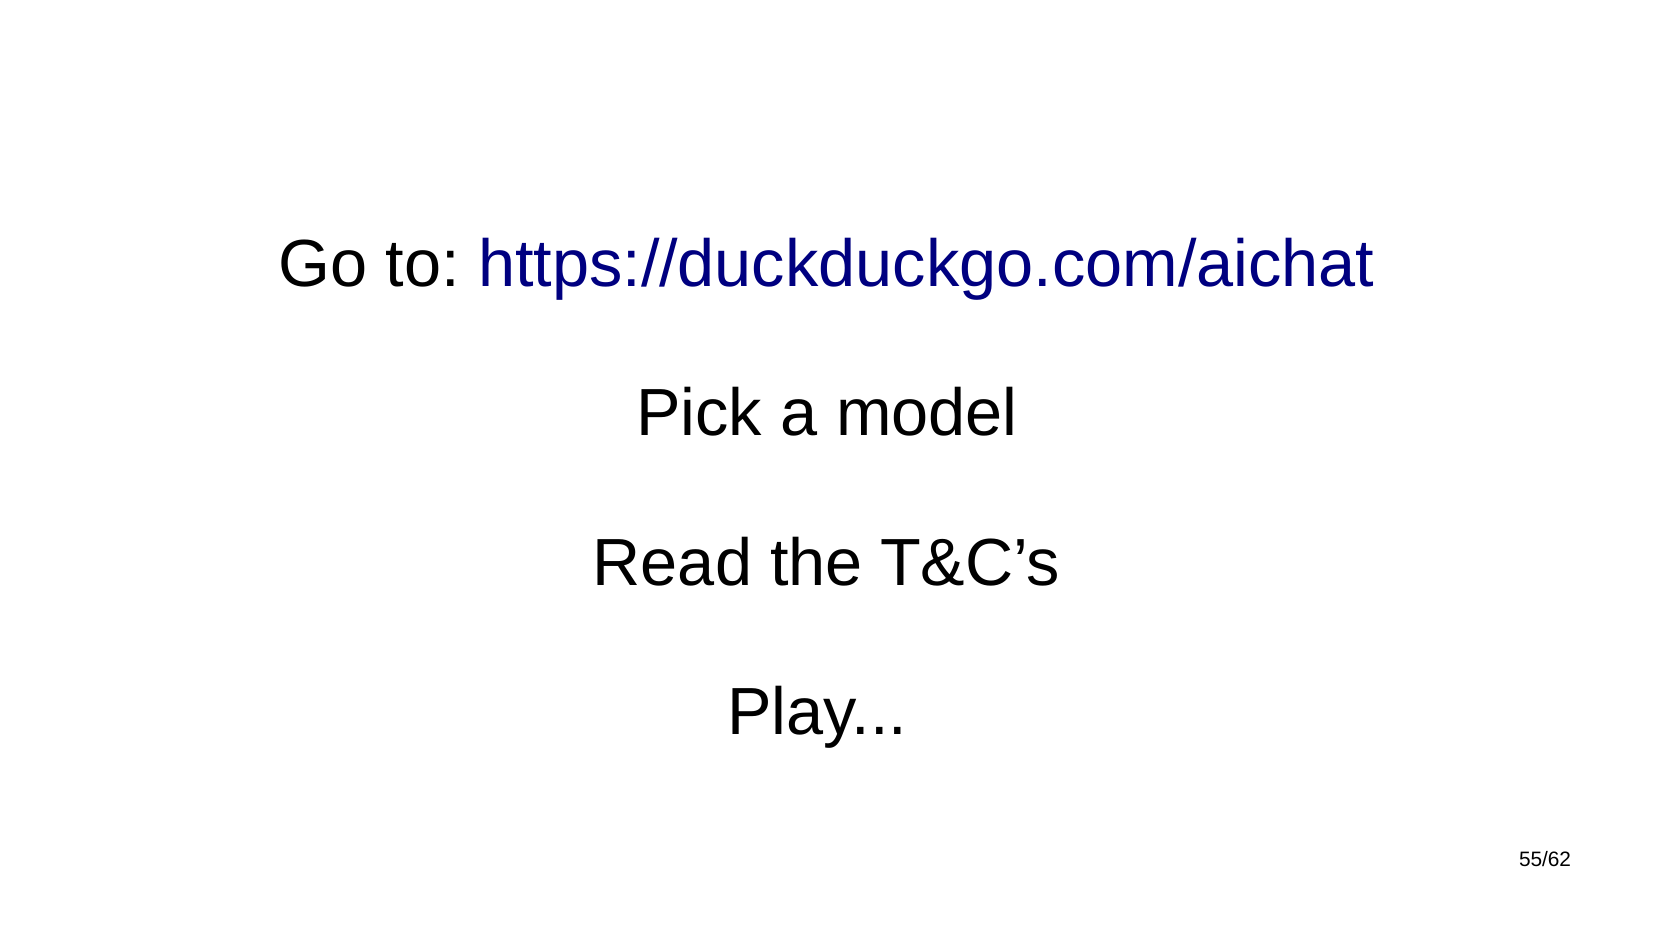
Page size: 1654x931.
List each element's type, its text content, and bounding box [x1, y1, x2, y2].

subtitle Go to: https://duckduckgo.com/aichat Pick a model Read the T&C’s Play... [82, 217, 1571, 758]
